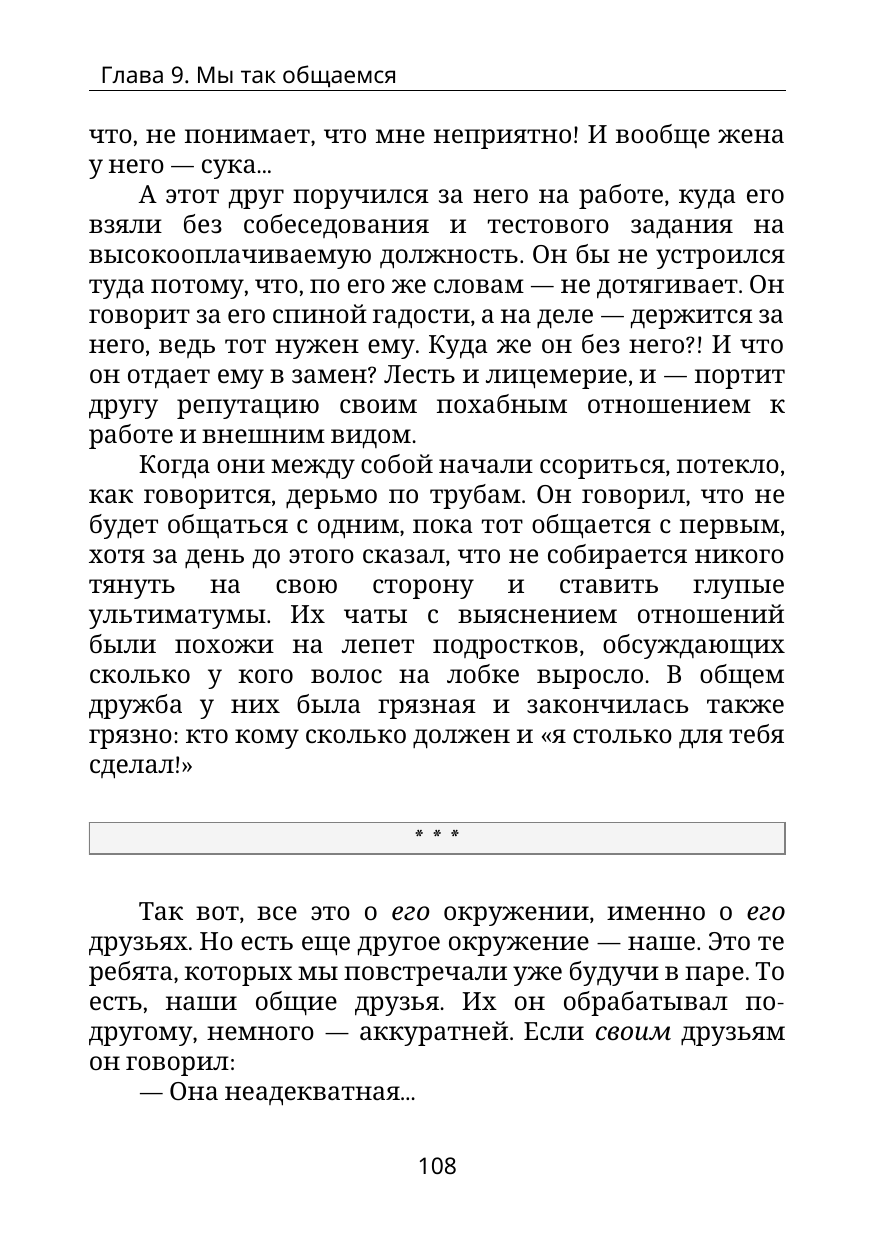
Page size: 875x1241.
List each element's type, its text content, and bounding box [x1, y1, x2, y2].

subtitle * * * [90, 823, 784, 853]
text — Она неадекватная... [88, 1076, 786, 1106]
text Когда они между собой начали ссориться, потекло, как говорится, дерьмо по трубам. Он говорил, что не будет общаться с одним, пока тот общается с первым, хотя за день до этого сказал, что не собирается никого тянуть на свою сторону и ставить глупые ультиматумы. Их чаты с выяснением отношений были похожи на лепет подростков, обсуждающих сколько у кого волос на лобке выросло. В общем дружба у них была грязная и закончилась также грязно: кто кому сколько должен и «я столько для тебя сделал!» [88, 450, 786, 780]
text Так вот, все это о его окружении, именно о его друзьях. Но есть еще другое окружение — наше. Это те ребята, которых мы повстречали уже будучи в паре. То есть, наши общие друзья. Их он обрабатывал по-другому, немного — аккуратней. Если своим друзьям он говорил: [88, 896, 786, 1076]
text что, не понимает, что мне неприятно! И вообще жена у него — сука... [88, 120, 786, 180]
text А этот друг поручился за него на работе, куда его взяли без собеседования и тестового задания на высокооплачиваемую должность. Он бы не устроился туда потому, что, по его же словам — не дотягивает. Он говорит за его спиной гадости, а на деле — держится за него, ведь тот нужен ему. Куда же он без него?! И что он отдает ему в замен? Лесть и лицемерие, и — портит другу репутацию своим похабным отношением к работе и внешним видом. [88, 180, 786, 450]
